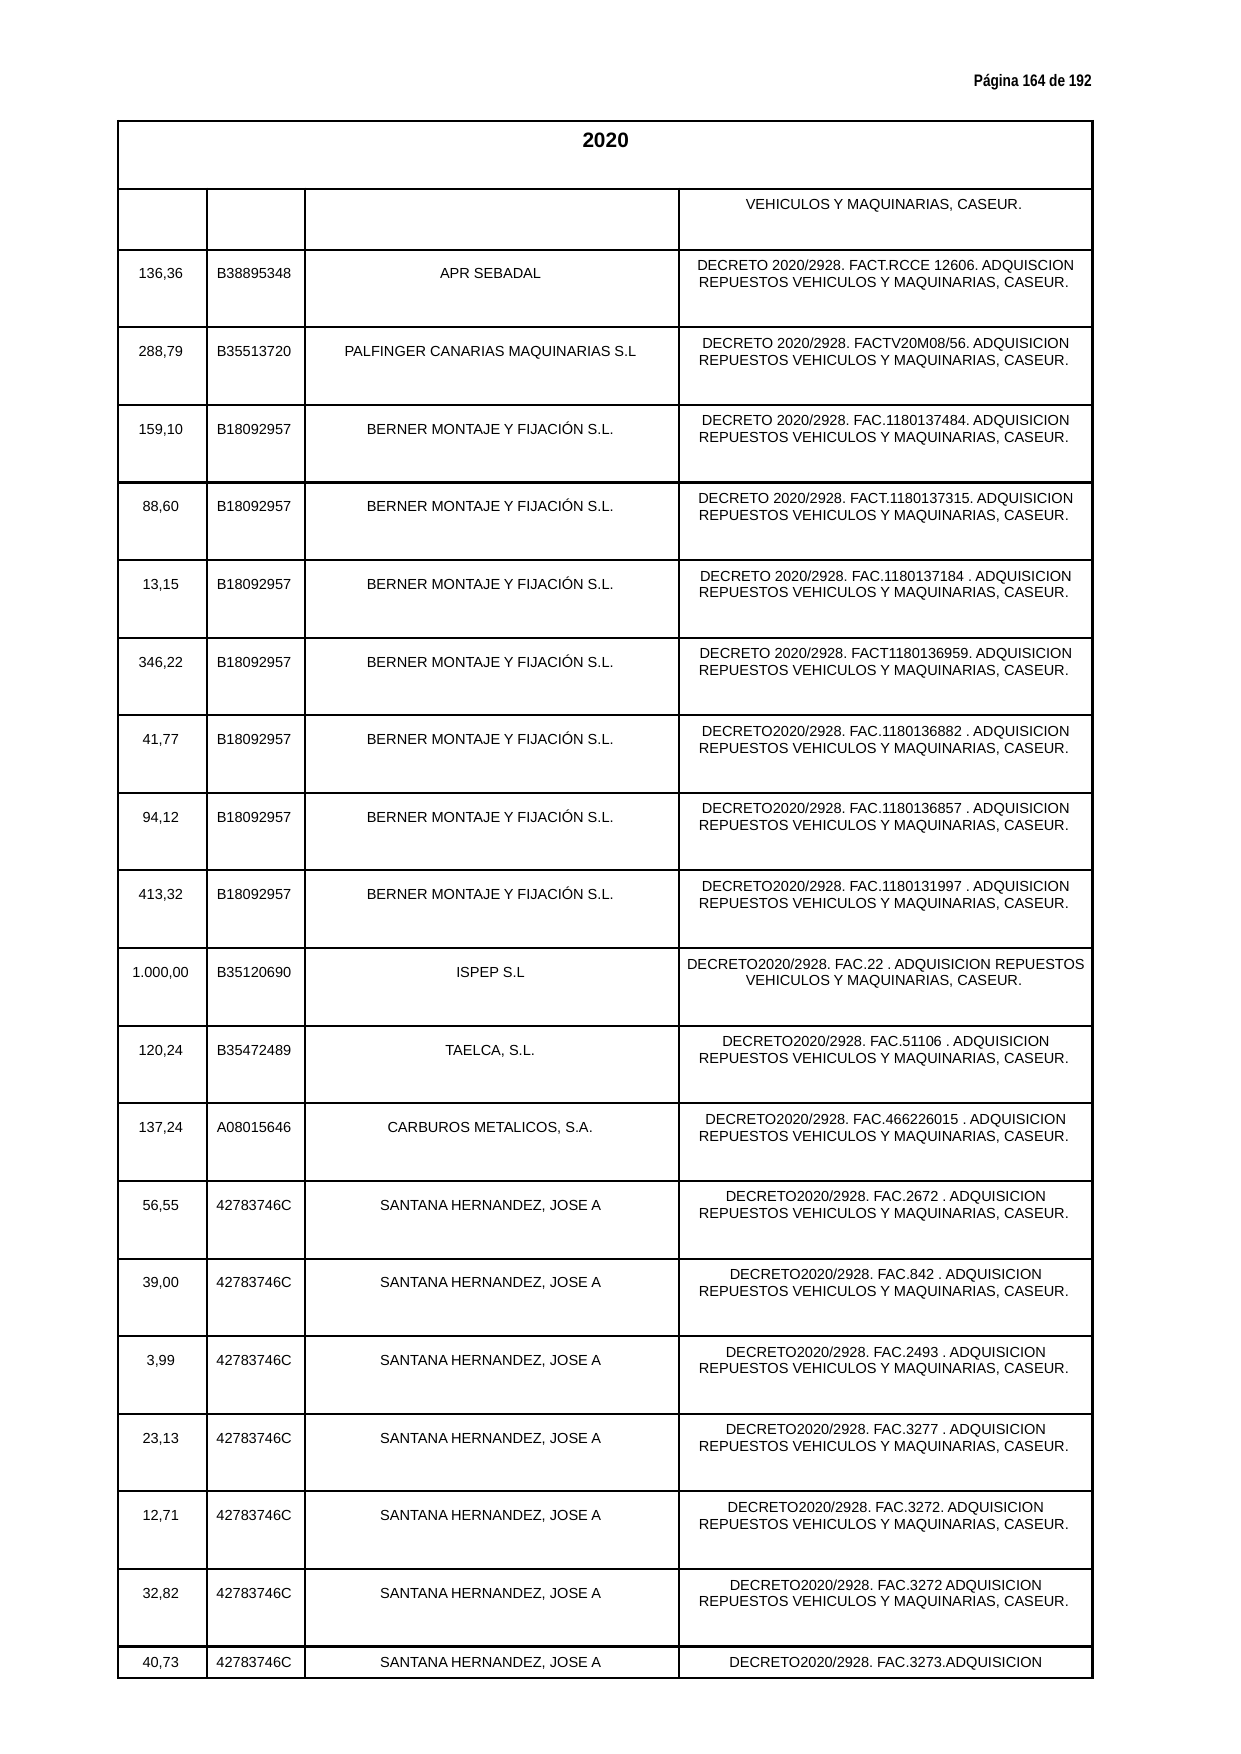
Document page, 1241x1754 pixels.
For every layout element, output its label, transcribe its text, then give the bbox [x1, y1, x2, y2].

table_cell DECRETO2020/2928. FAC.466226015 . ADQUISICION REPUESTOS VEHICULOS Y MAQUINARIAS, CASEUR. [680, 1104, 1091, 1180]
table_cell 13,15 [119, 561, 206, 637]
table_cell 23,13 [119, 1415, 206, 1490]
table_cell B18092957 [208, 871, 304, 947]
table_cell B18092957 [208, 716, 304, 792]
table_cell 42783746C [208, 1415, 304, 1490]
table_cell 288,79 [119, 328, 206, 404]
table_cell SANTANA HERNANDEZ, JOSE A [306, 1570, 678, 1645]
table_cell [208, 190, 304, 248]
table_cell BERNER MONTAJE Y FIJACIÓN S.L. [306, 406, 678, 481]
table_cell APR SEBADAL [306, 251, 678, 326]
table_cell 3,99 [119, 1337, 206, 1413]
table_cell SANTANA HERNANDEZ, JOSE A [306, 1415, 678, 1490]
table_cell SANTANA HERNANDEZ, JOSE A [306, 1337, 678, 1413]
table_cell DECRETO2020/2928. FAC.1180131997 . ADQUISICION REPUESTOS VEHICULOS Y MAQUINARIAS, CASEUR. [680, 871, 1091, 947]
table_cell DECRETO2020/2928. FAC.1180136882 . ADQUISICION REPUESTOS VEHICULOS Y MAQUINARIAS, CASEUR. [680, 716, 1091, 792]
table_cell 120,24 [119, 1027, 206, 1102]
table_cell DECRETO 2020/2928. FAC.1180137484. ADQUISICION REPUESTOS VEHICULOS Y MAQUINARIAS, CASEUR. [680, 406, 1091, 481]
table_cell SANTANA HERNANDEZ, JOSE A [306, 1492, 678, 1568]
table_cell 40,73 [119, 1648, 206, 1677]
table_cell 12,71 [119, 1492, 206, 1568]
table_cell SANTANA HERNANDEZ, JOSE A [306, 1182, 678, 1257]
table_cell [119, 190, 206, 248]
table_cell B18092957 [208, 639, 304, 714]
table_cell TAELCA, S.L. [306, 1027, 678, 1102]
table_cell SANTANA HERNANDEZ, JOSE A [306, 1648, 678, 1677]
table_cell DECRETO 2020/2928. FACT.RCCE 12606. ADQUISCION REPUESTOS VEHICULOS Y MAQUINARIAS, CASEUR. [680, 251, 1091, 326]
table_cell DECRETO2020/2928. FAC.2493 . ADQUISICION REPUESTOS VEHICULOS Y MAQUINARIAS, CASEUR. [680, 1337, 1091, 1413]
table_cell BERNER MONTAJE Y FIJACIÓN S.L. [306, 794, 678, 869]
table_cell BERNER MONTAJE Y FIJACIÓN S.L. [306, 639, 678, 714]
table_cell B35120690 [208, 949, 304, 1024]
table_cell DECRETO 2020/2928. FAC.1180137184 . ADQUISICION REPUESTOS VEHICULOS Y MAQUINARIAS, CASEUR. [680, 561, 1091, 637]
table_cell DECRETO 2020/2928. FACT1180136959. ADQUISICION REPUESTOS VEHICULOS Y MAQUINARIAS, CASEUR. [680, 639, 1091, 714]
table_cell B35513720 [208, 328, 304, 404]
table_cell PALFINGER CANARIAS MAQUINARIAS S.L [306, 328, 678, 404]
table_cell VEHICULOS Y MAQUINARIAS, CASEUR. [680, 190, 1091, 248]
table_cell ISPEP S.L [306, 949, 678, 1024]
table_cell 32,82 [119, 1570, 206, 1645]
table_cell DECRETO2020/2928. FAC.3272. ADQUISICION REPUESTOS VEHICULOS Y MAQUINARIAS, CASEUR. [680, 1492, 1091, 1568]
table_cell A08015646 [208, 1104, 304, 1180]
table_cell 136,36 [119, 251, 206, 326]
table_cell [306, 190, 678, 248]
table_cell BERNER MONTAJE Y FIJACIÓN S.L. [306, 716, 678, 792]
table_cell DECRETO 2020/2928. FACTV20M08/56. ADQUISICION REPUESTOS VEHICULOS Y MAQUINARIAS, CASEUR. [680, 328, 1091, 404]
table_cell DECRETO2020/2928. FAC.842 . ADQUISICION REPUESTOS VEHICULOS Y MAQUINARIAS, CASEUR. [680, 1260, 1091, 1335]
table_cell 94,12 [119, 794, 206, 869]
table_cell 42783746C [208, 1260, 304, 1335]
table_cell DECRETO 2020/2928. FACT.1180137315. ADQUISICION REPUESTOS VEHICULOS Y MAQUINARIAS, CASEUR. [680, 484, 1091, 559]
table_cell BERNER MONTAJE Y FIJACIÓN S.L. [306, 871, 678, 947]
table_cell DECRETO2020/2928. FAC.51106 . ADQUISICION REPUESTOS VEHICULOS Y MAQUINARIAS, CASEUR. [680, 1027, 1091, 1102]
table_cell 42783746C [208, 1337, 304, 1413]
table_cell DECRETO2020/2928. FAC.2672 . ADQUISICION REPUESTOS VEHICULOS Y MAQUINARIAS, CASEUR. [680, 1182, 1091, 1257]
table_cell DECRETO2020/2928. FAC.3277 . ADQUISICION REPUESTOS VEHICULOS Y MAQUINARIAS, CASEUR. [680, 1415, 1091, 1490]
table_cell B18092957 [208, 484, 304, 559]
table_cell 88,60 [119, 484, 206, 559]
table_cell DECRETO2020/2928. FAC.3272 ADQUISICION REPUESTOS VEHICULOS Y MAQUINARIAS, CASEUR. [680, 1570, 1091, 1645]
table_cell BERNER MONTAJE Y FIJACIÓN S.L. [306, 484, 678, 559]
table_cell 346,22 [119, 639, 206, 714]
table_cell CARBUROS METALICOS, S.A. [306, 1104, 678, 1180]
table_cell 42783746C [208, 1570, 304, 1645]
table_cell B38895348 [208, 251, 304, 326]
table_cell B18092957 [208, 794, 304, 869]
table_cell 56,55 [119, 1182, 206, 1257]
table_header 2020 [119, 122, 1091, 188]
table_cell SANTANA HERNANDEZ, JOSE A [306, 1260, 678, 1335]
table_cell 42783746C [208, 1492, 304, 1568]
table_cell 413,32 [119, 871, 206, 947]
table_cell B18092957 [208, 561, 304, 637]
table_cell B18092957 [208, 406, 304, 481]
table_cell 39,00 [119, 1260, 206, 1335]
table_cell 42783746C [208, 1648, 304, 1677]
table_cell DECRETO2020/2928. FAC.22 . ADQUISICION REPUESTOS VEHICULOS Y MAQUINARIAS, CASEUR. [680, 949, 1091, 1024]
table_cell 41,77 [119, 716, 206, 792]
table_cell 137,24 [119, 1104, 206, 1180]
table_cell 159,10 [119, 406, 206, 481]
table_cell DECRETO2020/2928. FAC.1180136857 . ADQUISICION REPUESTOS VEHICULOS Y MAQUINARIAS, CASEUR. [680, 794, 1091, 869]
table_cell DECRETO2020/2928. FAC.3273.ADQUISICION [680, 1648, 1091, 1677]
table_cell 42783746C [208, 1182, 304, 1257]
table_cell BERNER MONTAJE Y FIJACIÓN S.L. [306, 561, 678, 637]
table_cell 1.000,00 [119, 949, 206, 1024]
table_cell B35472489 [208, 1027, 304, 1102]
